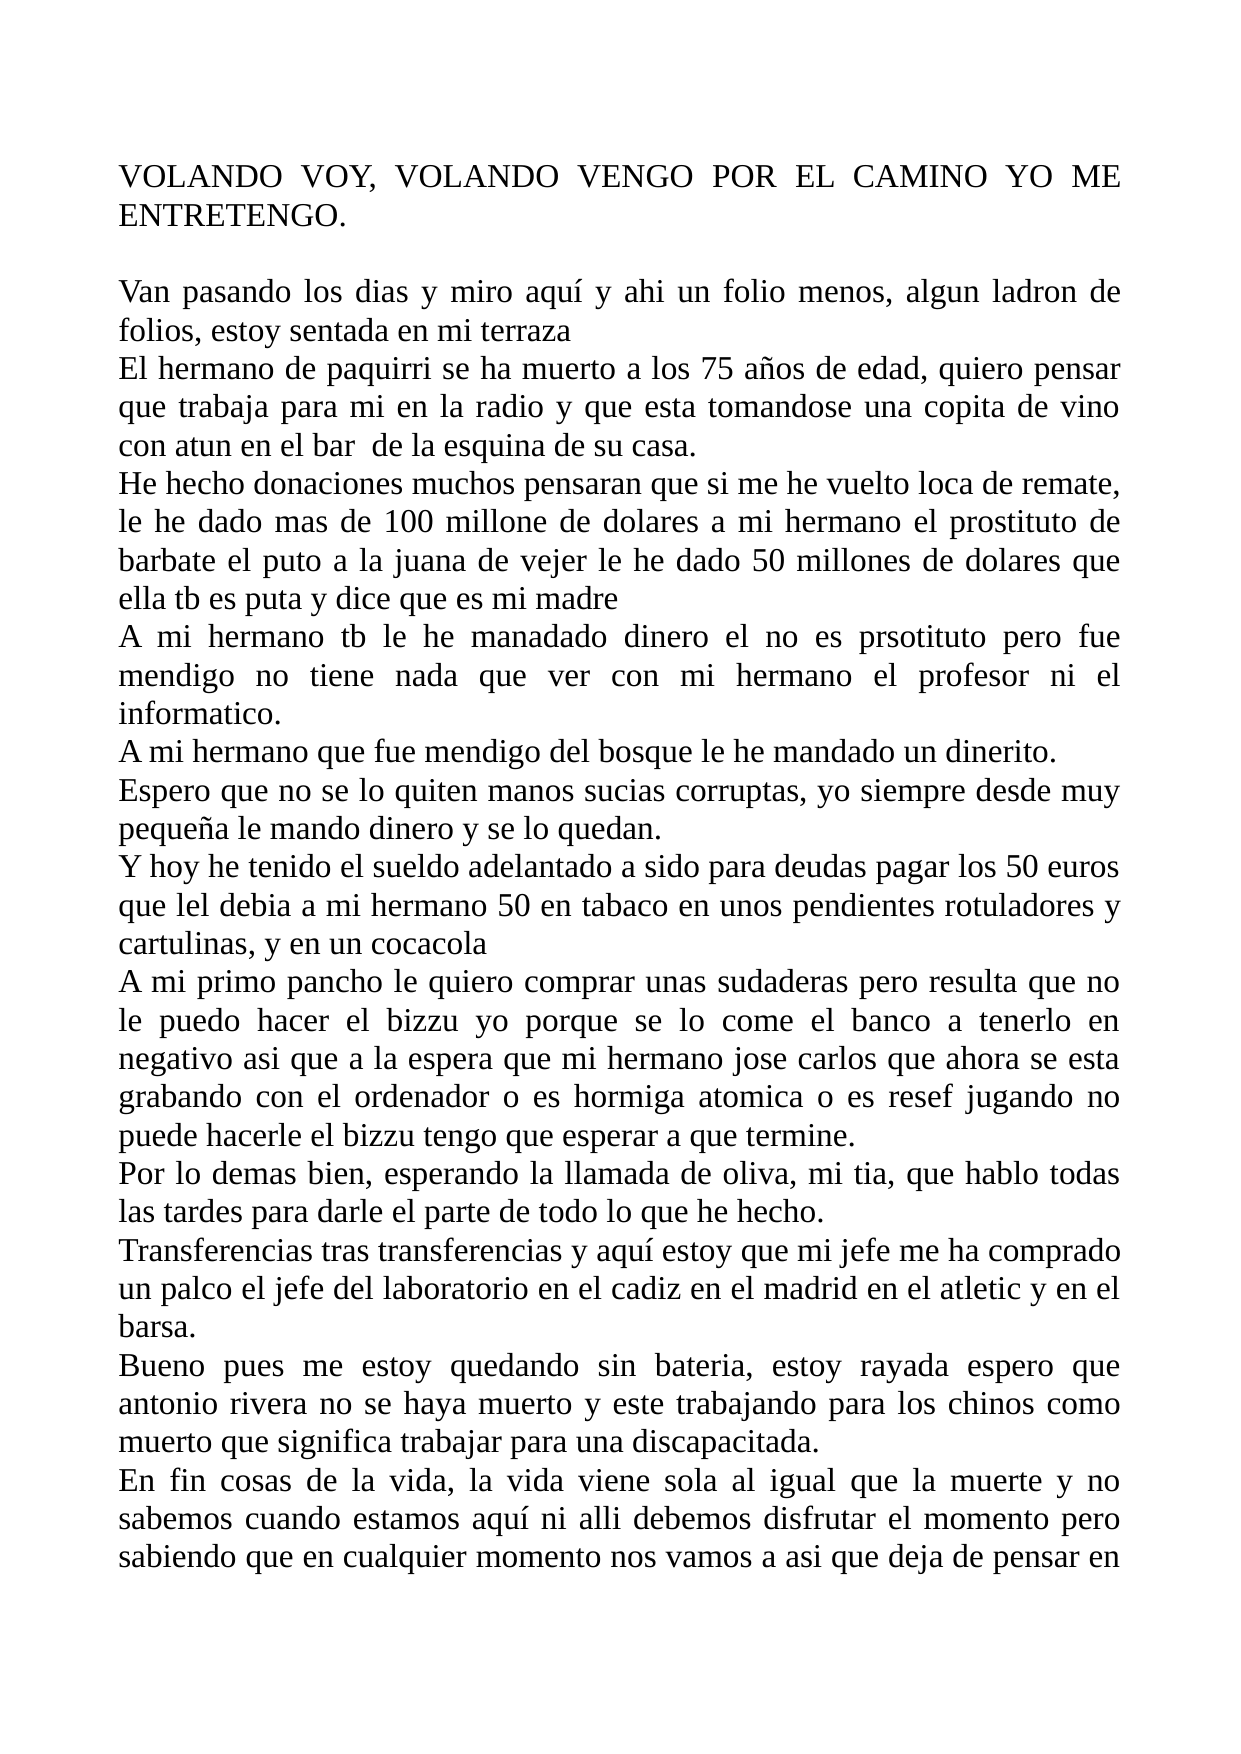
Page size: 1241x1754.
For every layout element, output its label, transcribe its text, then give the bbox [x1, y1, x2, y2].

text Por lo demas bien, esperando la llamada de oliva, mi tia, que hablo todas las tardes para darle el parte de todo lo que he hecho. [118, 1153, 1122, 1230]
text A mi hermano que fue mendigo del bosque le he mandado un dinerito. [118, 731, 1122, 770]
text Van pasando los dias y miro aquí y ahi un folio menos, algun ladron de folios, estoy sentada en mi terraza [118, 271, 1122, 348]
text Transferencias tras transferencias y aquí estoy que mi jefe me ha comprado un palco el jefe del laboratorio en el cadiz en el madrid en el atletic y en el barsa. [118, 1230, 1122, 1345]
text Bueno pues me estoy quedando sin bateria, estoy rayada espero que antonio rivera no se haya muerto y este trabajando para los chinos como muerto que significa trabajar para una discapacitada. [118, 1345, 1122, 1460]
text Espero que no se lo quiten manos sucias corruptas, yo siempre desde muy pequeña le mando dinero y se lo quedan. [118, 770, 1122, 846]
text He hecho donaciones muchos pensaran que si me he vuelto loca de remate, le he dado mas de 100 millone de dolares a mi hermano el prostituto de barbate el puto a la juana de vejer le he dado 50 millones de dolares que ella tb es puta y dice que es mi madre [118, 463, 1122, 616]
text En fin cosas de la vida, la vida viene sola al igual que la muerte y no sabemos cuando estamos aquí ni alli debemos disfrutar el momento pero sabiendo que en cualquier momento nos vamos a asi que deja de pensar en [118, 1460, 1122, 1575]
text Y hoy he tenido el sueldo adelantado a sido para deudas pagar los 50 euros que lel debia a mi hermano 50 en tabaco en unos pendientes rotuladores y cartulinas, y en un cocacola [118, 846, 1122, 961]
text VOLANDO VOY, VOLANDO VENGO POR EL CAMINO YO ME ENTRETENGO. [118, 156, 1122, 233]
text A mi hermano tb le he manadado dinero el no es prsotituto pero fue mendigo no tiene nada que ver con mi hermano el profesor ni el informatico. [118, 616, 1122, 731]
text El hermano de paquirri se ha muerto a los 75 años de edad, quiero pensar que trabaja para mi en la radio y que esta tomandose una copita de vino con atun en el bar de la esquina de su casa. [118, 348, 1122, 463]
text A mi primo pancho le quiero comprar unas sudaderas pero resulta que no le puedo hacer el bizzu yo porque se lo come el banco a tenerlo en negativo asi que a la espera que mi hermano jose carlos que ahora se esta grabando con el ordenador o es hormiga atomica o es resef jugando no puede hacerle el bizzu tengo que esperar a que termine. [118, 961, 1122, 1153]
